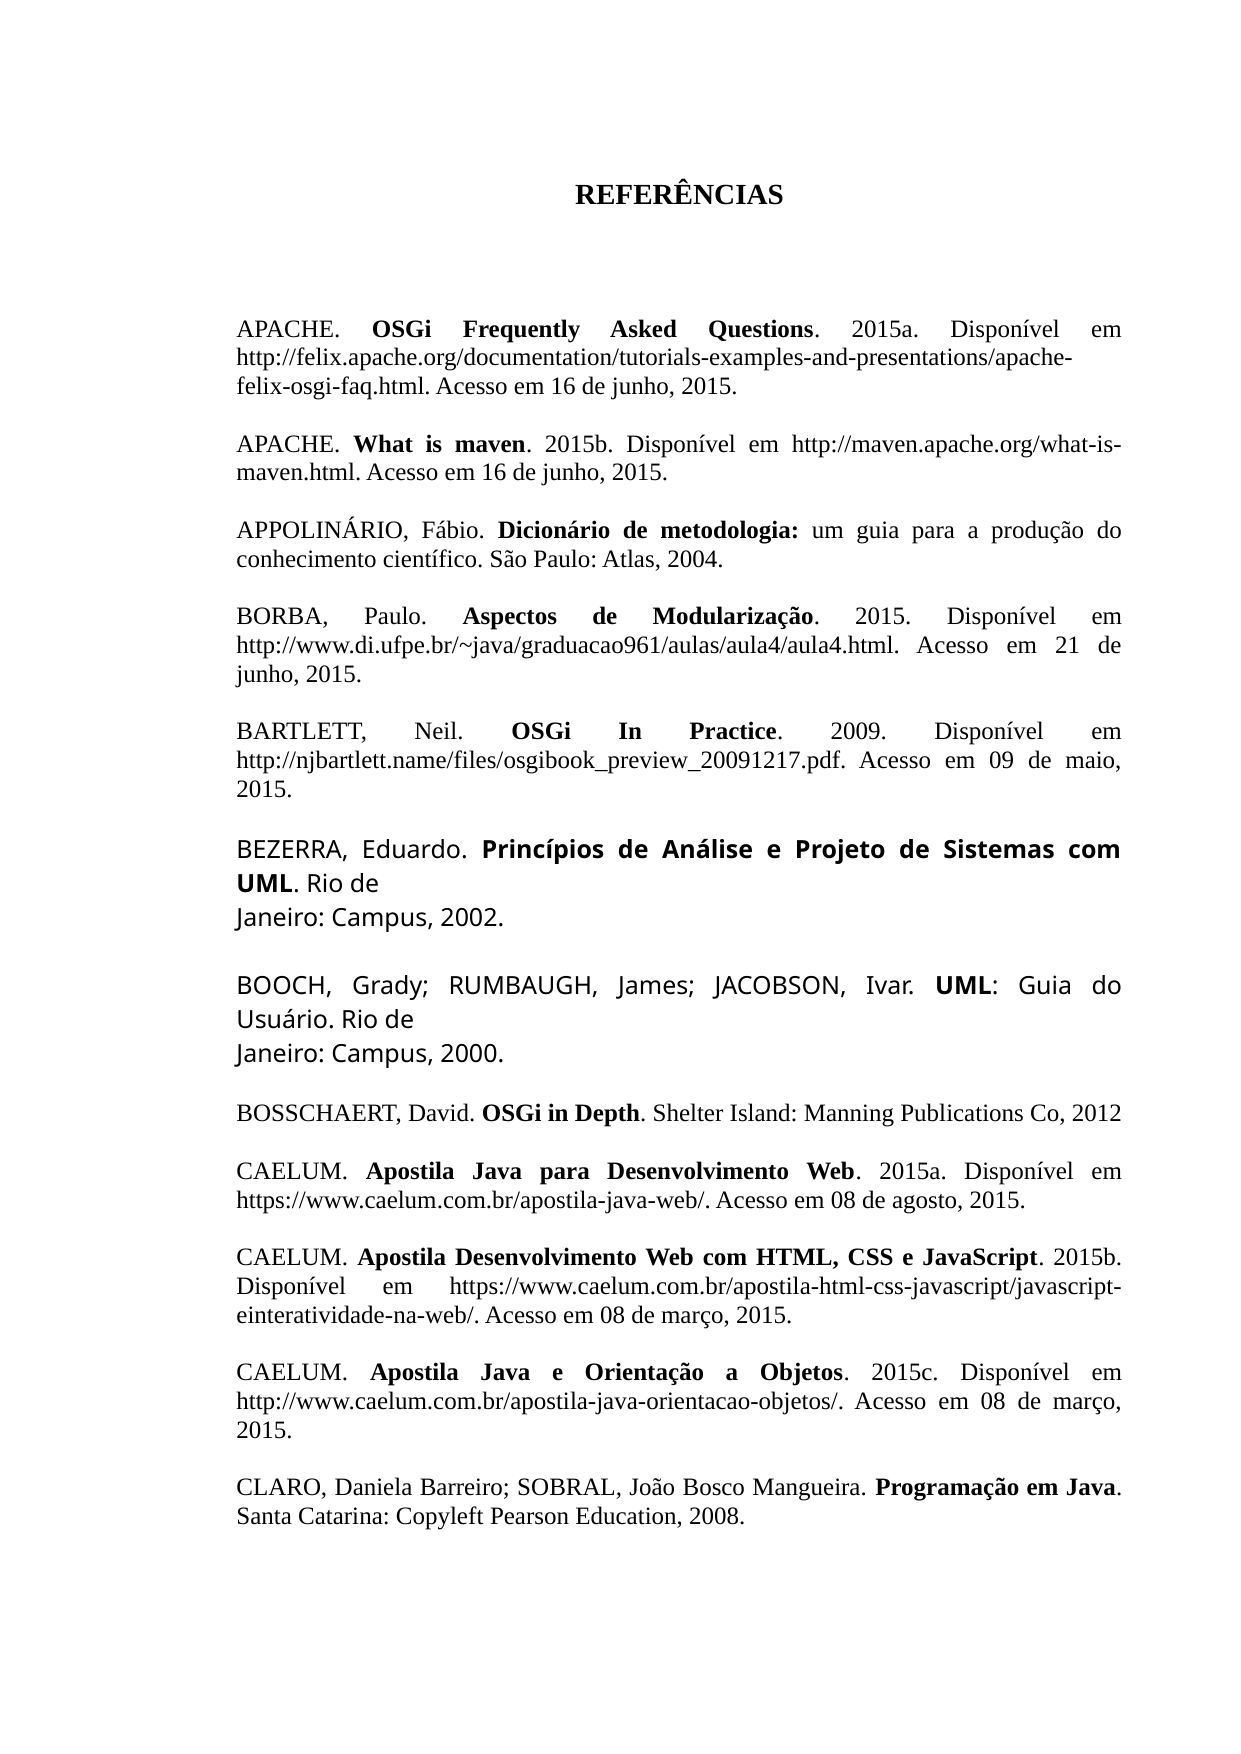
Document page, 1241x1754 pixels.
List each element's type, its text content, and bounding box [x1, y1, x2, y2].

text BOSSCHAERT, David. OSGi in Depth. Shelter Island: Manning Publications Co, 2012 [236, 1098, 1122, 1127]
text BOOCH, Grady; RUMBAUGH, James; JACOBSON, Ivar. UML: Guia do Usuário. Rio de [236, 967, 1122, 1036]
text BEZERRA, Eduardo. Princípios de Análise e Projeto de Sistemas com UML. Rio de [236, 831, 1122, 899]
text CAELUM. Apostila Java para Desenvolvimento Web. 2015a. Disponível em https://www.caelum.com.br/apostila-java-web/. Acesso em 08 de agosto, 2015. [236, 1156, 1122, 1213]
text CAELUM. Apostila Java e Orientação a Objetos. 2015c. Disponível em http://www.caelum.com.br/apostila-java-orientacao-objetos/. Acesso em 08 de março, 2015. [236, 1357, 1122, 1443]
text CLARO, Daniela Barreiro; SOBRAL, João Bosco Mangueira. Programação em Java. Santa Catarina: Copyleft Pearson Education, 2008. [236, 1472, 1122, 1530]
subtitle Referências [236, 177, 1122, 211]
text CAELUM. Apostila Desenvolvimento Web com HTML, CSS e JavaScript. 2015b. Disponível em https://www.caelum.com.br/apostila-html-css-javascript/javascript-einteratividade-na-web/. Acesso em 08 de março, 2015. [236, 1242, 1122, 1328]
text APPOLINÁRIO, Fábio. Dicionário de metodologia: um guia para a produção do conhecimento científico. São Paulo: Atlas, 2004. [236, 515, 1122, 572]
text BORBA, Paulo. Aspectos de Modularização. 2015. Disponível em http://www.di.ufpe.br/~java/graduacao961/aulas/aula4/aula4.html. Acesso em 21 de junho, 2015. [236, 601, 1122, 687]
text Janeiro: Campus, 2000. [236, 1036, 1122, 1070]
text APACHE. What is maven. 2015b. Disponível em http://maven.apache.org/what-is-maven.html. Acesso em 16 de junho, 2015. [236, 429, 1122, 486]
text APACHE. OSGi Frequently Asked Questions. 2015a. Disponível em http://felix.apache.org/documentation/tutorials-examples-and-presentations/apache-felix-osgi-faq.html. Acesso em 16 de junho, 2015. [236, 314, 1122, 400]
text BARTLETT, Neil. OSGi In Practice. 2009. Disponível em http://njbartlett.name/files/osgibook_preview_20091217.pdf. Acesso em 09 de maio, 2015. [236, 716, 1122, 802]
text Janeiro: Campus, 2002. [236, 899, 1122, 933]
